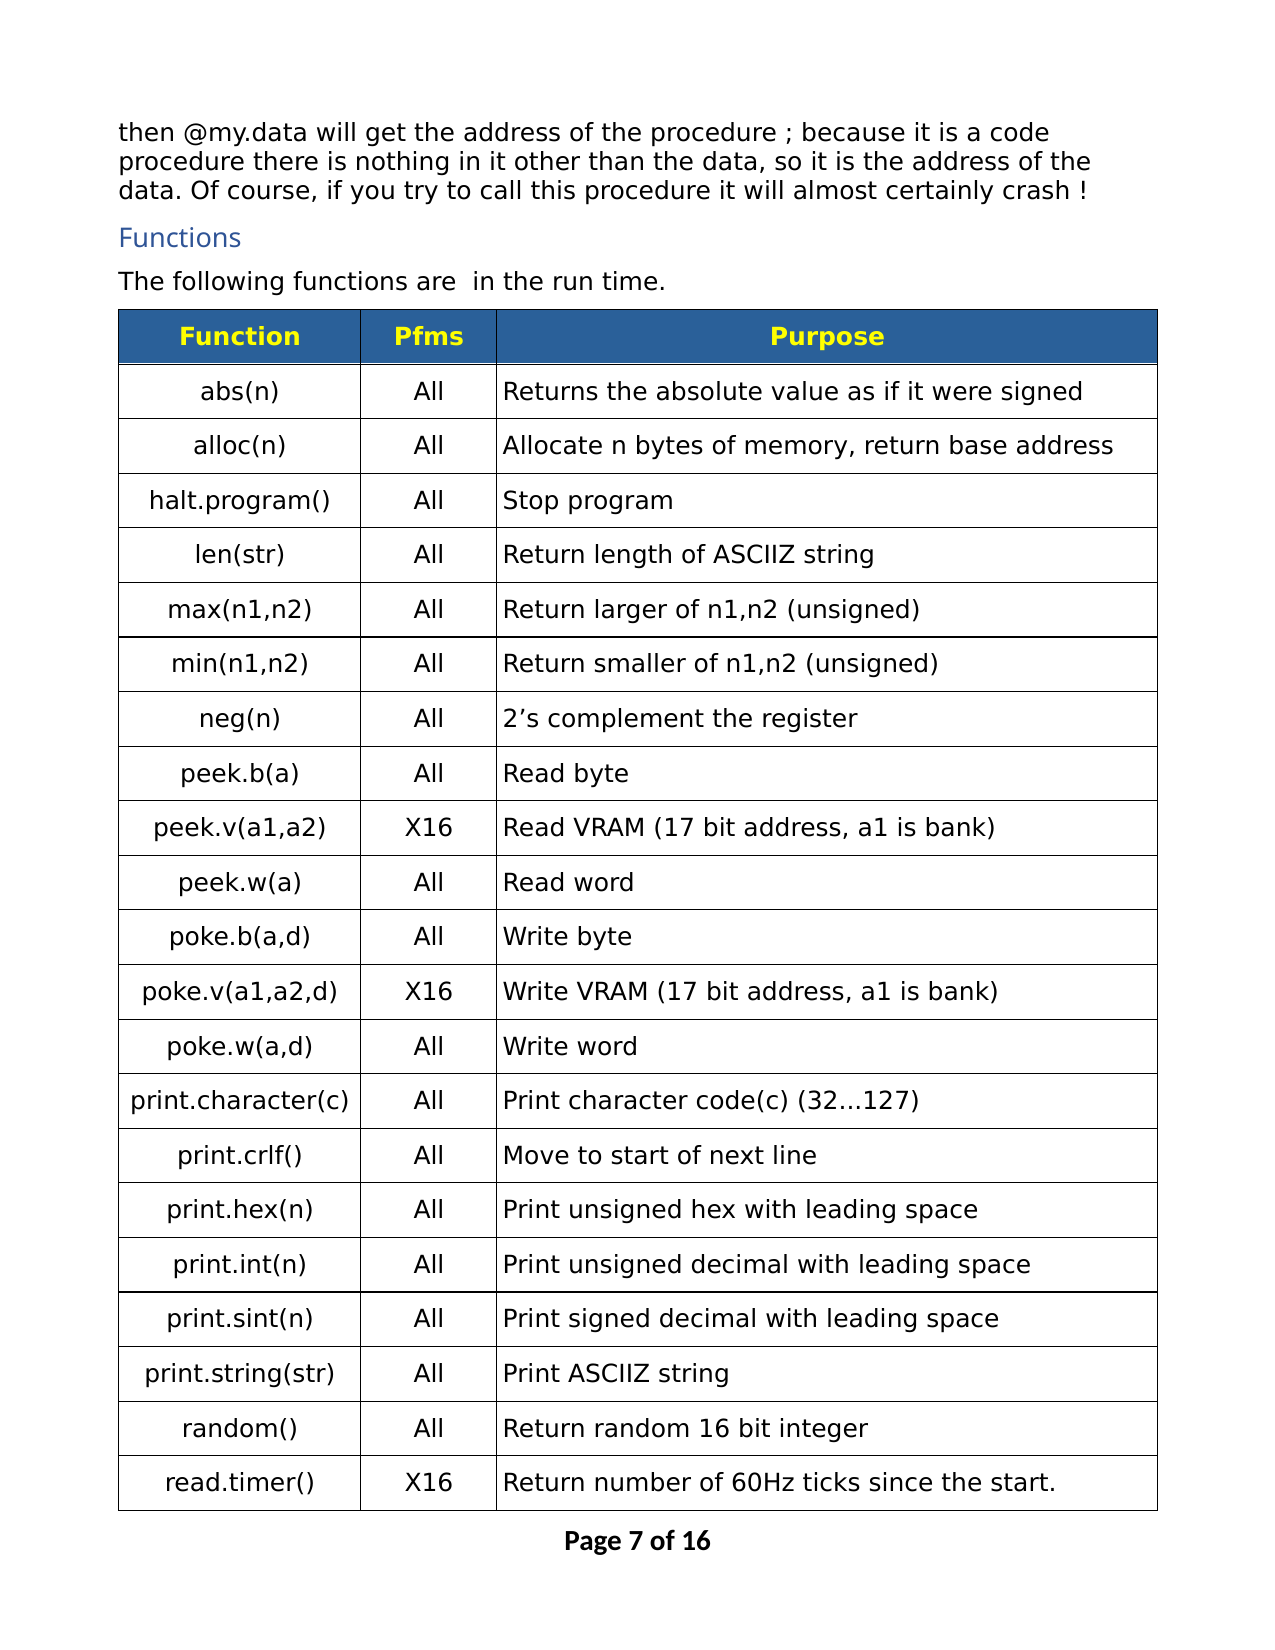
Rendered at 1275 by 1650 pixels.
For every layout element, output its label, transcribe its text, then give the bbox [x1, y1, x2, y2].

table_cell All [361, 1183, 496, 1237]
table_cell All [361, 638, 496, 691]
table_cell All [361, 692, 496, 746]
table_cell Write word [497, 1020, 1157, 1073]
table_cell All [361, 1402, 496, 1455]
table_cell All [361, 856, 496, 909]
table_cell max(n1,n2) [119, 583, 360, 636]
table_cell poke.b(a,d) [119, 910, 360, 964]
table_header Pfms [361, 310, 496, 363]
table_cell All [361, 419, 496, 473]
table_cell Return length of ASCIIZ string [497, 528, 1157, 582]
table_cell Stop program [497, 474, 1157, 527]
table_cell random() [119, 1402, 360, 1455]
table_cell print.sint(n) [119, 1293, 360, 1346]
table_cell Print character code(c) (32...127) [497, 1074, 1157, 1128]
table_cell Print unsigned decimal with leading space [497, 1238, 1157, 1291]
table_cell Print signed decimal with leading space [497, 1293, 1157, 1346]
table_header Function [119, 310, 360, 363]
table_cell Read word [497, 856, 1157, 909]
table_cell Return random 16 bit integer [497, 1402, 1157, 1455]
table_cell All [361, 910, 496, 964]
table_cell min(n1,n2) [119, 638, 360, 691]
table_cell All [361, 474, 496, 527]
table_cell neg(n) [119, 692, 360, 746]
table_cell Write VRAM (17 bit address, a1 is bank) [497, 965, 1157, 1018]
table_cell Write byte [497, 910, 1157, 964]
table_cell Move to start of next line [497, 1129, 1157, 1182]
table_cell peek.w(a) [119, 856, 360, 909]
table_cell All [361, 583, 496, 636]
table_cell All [361, 747, 496, 800]
text The following functions are in the run time. [118, 267, 1157, 296]
table_cell print.character(c) [119, 1074, 360, 1128]
table_cell print.crlf() [119, 1129, 360, 1182]
table_cell print.hex(n) [119, 1183, 360, 1237]
table_cell All [361, 1074, 496, 1128]
table_cell Return larger of n1,n2 (unsigned) [497, 583, 1157, 636]
table_cell Print unsigned hex with leading space [497, 1183, 1157, 1237]
table_cell X16 [361, 1456, 496, 1510]
table_cell All [361, 1020, 496, 1073]
table_cell All [361, 1129, 496, 1182]
table_cell Returns the absolute value as if it were signed [497, 365, 1157, 418]
table_header Purpose [497, 310, 1157, 363]
table_cell All [361, 1293, 496, 1346]
table_cell All [361, 528, 496, 582]
table_cell len(str) [119, 528, 360, 582]
table_cell All [361, 1347, 496, 1401]
text then @my.data will get the address of the procedure ; because it is a code procedure there is nothing in it other than the data, so it is the address of the data. Of course, if you try to call this procedure it will almost certainly crash ! [118, 118, 1157, 206]
table_cell Return smaller of n1,n2 (unsigned) [497, 638, 1157, 691]
table_cell All [361, 1238, 496, 1291]
table_cell print.string(str) [119, 1347, 360, 1401]
table_cell X16 [361, 965, 496, 1018]
table_cell poke.w(a,d) [119, 1020, 360, 1073]
table_cell 2’s complement the register [497, 692, 1157, 746]
table_cell All [361, 365, 496, 418]
table_cell Read VRAM (17 bit address, a1 is bank) [497, 801, 1157, 855]
table_cell abs(n) [119, 365, 360, 418]
table_cell Allocate n bytes of memory, return base address [497, 419, 1157, 473]
table_cell peek.b(a) [119, 747, 360, 800]
table_cell Print ASCIIZ string [497, 1347, 1157, 1401]
table_cell print.int(n) [119, 1238, 360, 1291]
table_cell poke.v(a1,a2,d) [119, 965, 360, 1018]
table_cell read.timer() [119, 1456, 360, 1510]
table_cell Return number of 60Hz ticks since the start. [497, 1456, 1157, 1510]
table_cell peek.v(a1,a2) [119, 801, 360, 855]
table_cell halt.program() [119, 474, 360, 527]
table_cell Read byte [497, 747, 1157, 800]
table_cell X16 [361, 801, 496, 855]
subtitle Functions [118, 218, 1157, 255]
table_cell alloc(n) [119, 419, 360, 473]
